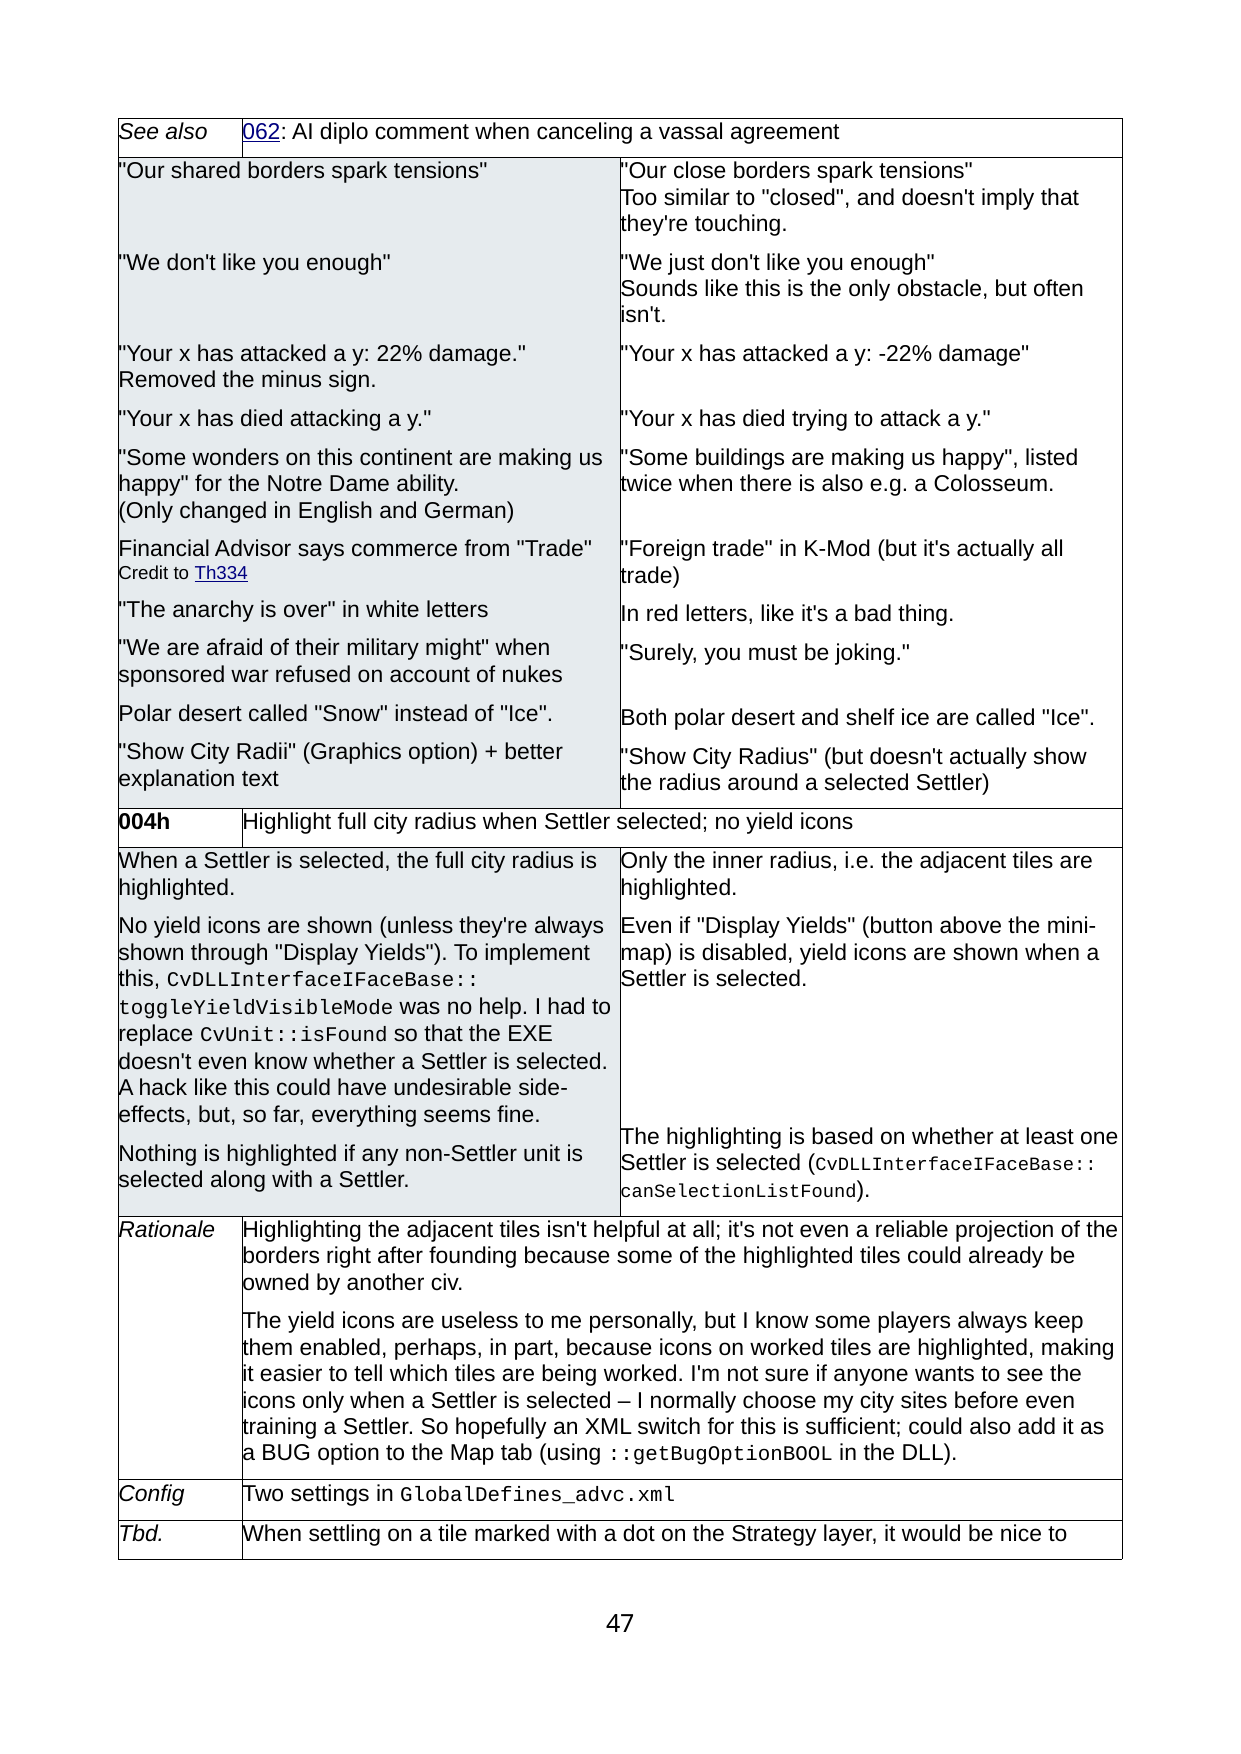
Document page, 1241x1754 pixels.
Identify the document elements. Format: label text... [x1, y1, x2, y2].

table_cell 062: AI diplo comment when canceling a vassal agreement [243, 119, 1122, 157]
table_cell Two settings in GlobalDefines_advc.xml [243, 1480, 1122, 1519]
table_cell Tbd. [119, 1521, 242, 1558]
table_cell Highlight full city radius when Settler selected; no yield icons [243, 809, 1122, 847]
table_cell 004h [119, 809, 242, 847]
table_cell When settling on a tile marked with a dot on the Strategy layer, it would be nice to [243, 1521, 1122, 1558]
table_cell Config [119, 1480, 242, 1519]
table_cell "Our shared borders spark tensions" "We don't like you enough" "Your x has attacked a y: 22% damage." Removed the minus sign. "Your x has died attacking a y." "Some wonders on this continent are making us happy" for the Notre Dame ability. (Only changed in English and German) Financial Advisor says commerce from "Trade" Credit to Th334 "The anarchy is over" in white letters "We are afraid of their military might" when sponsored war refused on account of nukes Polar desert called "Snow" instead of "Ice". "Show City Radii" (Graphics option) + better explanation text [119, 158, 620, 808]
table_cell When a Settler is selected, the full city radius is highlighted. No yield icons are shown (unless they're always shown through "Display Yields"). To implement this, CvDLLInterfaceIFaceBase:: toggleYieldVisibleMode was no help. I had to replace CvUnit::isFound so that the EXE doesn't even know whether a Settler is selected. A hack like this could have undesirable side-effects, but, so far, everything seems fine. Nothing is highlighted if any non-Settler unit is selected along with a Settler. [119, 848, 620, 1216]
table_cell "Our close borders spark tensions" Too similar to "closed", and doesn't imply that they're touching. "We just don't like you enough" Sounds like this is the only obstacle, but often isn't. "Your x has attacked a y: -22% damage" "Your x has died trying to attack a y." "Some buildings are making us happy", listed twice when there is also e.g. a Colosseum. "Foreign trade" in K-Mod (but it's actually all trade) In red letters, like it's a bad thing. "Surely, you must be joking." Both polar desert and shelf ice are called "Ice". "Show City Radius" (but doesn't actually show the radius around a selected Settler) [621, 158, 1122, 808]
table_cell Rationale [119, 1217, 242, 1479]
table_cell See also [119, 119, 242, 157]
table_cell Only the inner radius, i.e. the adjacent tiles are highlighted. Even if "Display Yields" (button above the mini-map) is disabled, yield icons are shown when a Settler is selected. The highlighting is based on whether at least one Settler is selected (CvDLLInterfaceIFaceBase:: canSelectionListFound). [621, 848, 1122, 1216]
table_cell Highlighting the adjacent tiles isn't helpful at all; it's not even a reliable projection of the borders right after founding because some of the highlighted tiles could already be owned by another civ. The yield icons are useless to me personally, but I know some players always keep them enabled, perhaps, in part, because icons on worked tiles are highlighted, making it easier to tell which tiles are being worked. I'm not sure if anyone wants to see the icons only when a Settler is selected – I normally choose my city sites before even training a Settler. So hopefully an XML switch for this is sufficient; could also add it as a BUG option to the Map tab (using ::getBugOptionBOOL in the DLL). [243, 1217, 1122, 1479]
